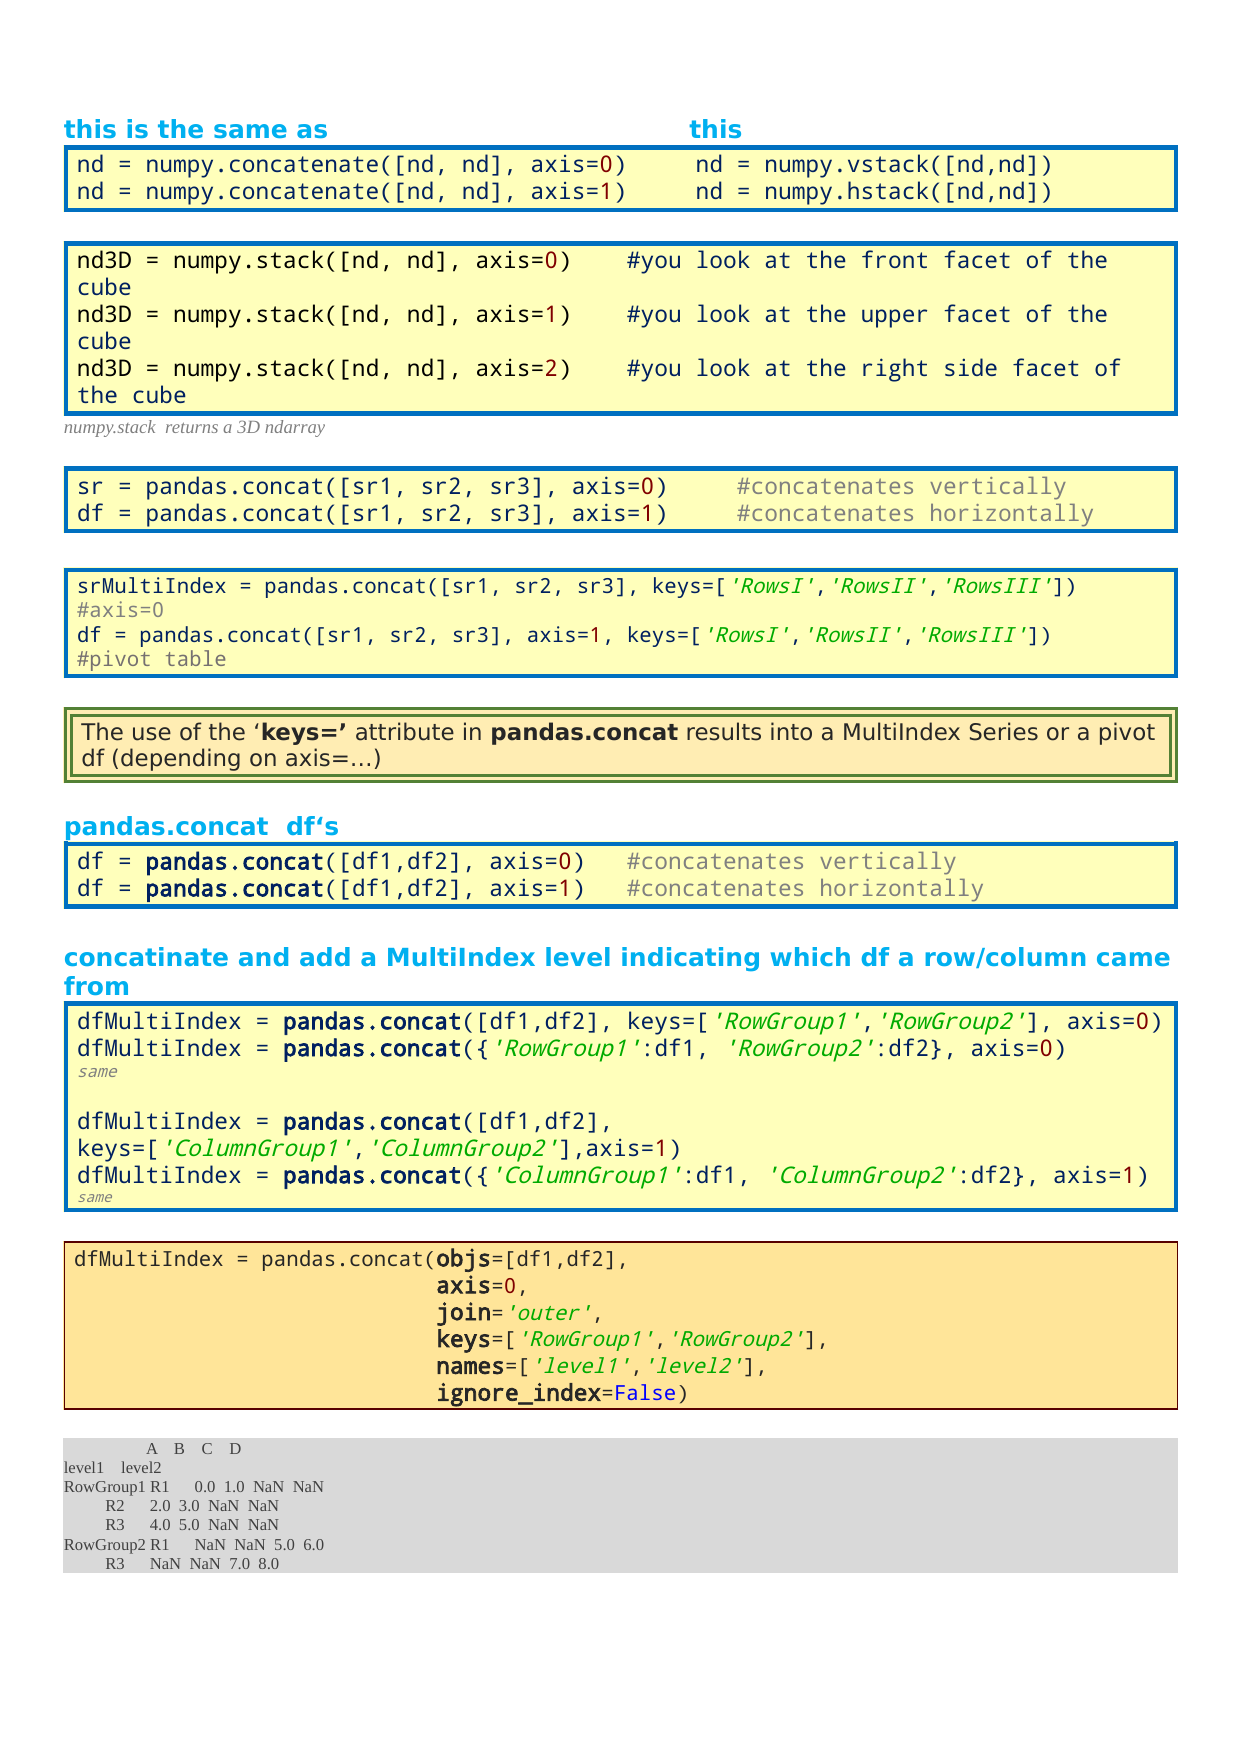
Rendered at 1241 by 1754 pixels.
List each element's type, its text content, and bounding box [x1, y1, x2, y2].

text names=['level1','level2'], [65, 1349, 1177, 1376]
text nd = numpy.concatenate([nd, nd], axis=1) nd = numpy.hstack([nd,nd]) [68, 172, 1174, 208]
text dfMultiIndex = pandas.concat(objs=[df1,df2], [65, 1243, 1177, 1268]
title concatinate and add a MultiIndex level indicating which df a row/column came from [63, 943, 1178, 1001]
text The use of the ‘keys=’ attribute in pandas.concat results into a MultiIndex Series or a pivot df (depending on axis=…) [67, 710, 1175, 780]
text df = pandas.concat([df1,df2], axis=0) #concatenates vertically [68, 846, 1174, 868]
text R3 NaN NaN 7.0 8.0 [63, 1553, 1178, 1573]
text sr = pandas.concat([sr1, sr2, sr3], axis=0) #concatenates vertically [68, 471, 1174, 493]
text nd3D = numpy.stack([nd, nd], axis=2) #you look at the right side facet of the cube [68, 348, 1174, 411]
text join='outer', [65, 1295, 1177, 1322]
text srMultiIndex = pandas.concat([sr1, sr2, sr3], keys=['RowsI','RowsII','RowsIII']) #axis=0 [68, 572, 1174, 616]
text dfMultiIndex = pandas.concat({'RowGroup1':df1, 'RowGroup2':df2}, axis=0) same [68, 1028, 1174, 1074]
text nd3D = numpy.stack([nd, nd], axis=0) #you look at the front facet of the cube [68, 246, 1174, 295]
text RowGroup2 R1 NaN NaN 5.0 6.0 [63, 1534, 1178, 1553]
text RowGroup1 R1 0.0 1.0 NaN NaN [63, 1477, 1178, 1496]
text keys=['RowGroup1','RowGroup2'], [65, 1322, 1177, 1349]
text numpy.stack returns a 3D ndarray [63, 416, 1178, 437]
text level1 level2 [63, 1458, 1178, 1477]
text nd3D = numpy.stack([nd, nd], axis=1) #you look at the upper facet of the cube [68, 295, 1174, 348]
text dfMultiIndex = pandas.concat({'ColumnGroup1':df1, 'ColumnGroup2':df2}, axis=1) same [68, 1155, 1174, 1208]
text df = pandas.concat([sr1, sr2, sr3], axis=1) #concatenates horizontally [68, 493, 1174, 529]
text R2 2.0 3.0 NaN NaN [63, 1496, 1178, 1515]
title pandas.concat df‘s [63, 812, 1178, 841]
text df = pandas.concat([df1,df2], axis=1) #concatenates horizontally [68, 868, 1174, 904]
text ignore_index=False) [65, 1376, 1177, 1408]
text dfMultiIndex = pandas.concat([df1,df2], keys=['ColumnGroup1','ColumnGroup2'],axis=1) [68, 1101, 1174, 1155]
text dfMultiIndex = pandas.concat([df1,df2], keys=['RowGroup1','RowGroup2'], axis=0) [68, 1006, 1174, 1028]
text axis=0, [65, 1268, 1177, 1295]
title this is the same as this [63, 116, 1178, 145]
text A B C D [63, 1438, 1178, 1458]
text nd = numpy.concatenate([nd, nd], axis=0) nd = numpy.vstack([nd,nd]) [68, 150, 1174, 172]
text df = pandas.concat([sr1, sr2, sr3], axis=1, keys=['RowsI','RowsII','RowsIII']) #pivot table [68, 616, 1174, 674]
text R3 4.0 5.0 NaN NaN [63, 1515, 1178, 1534]
